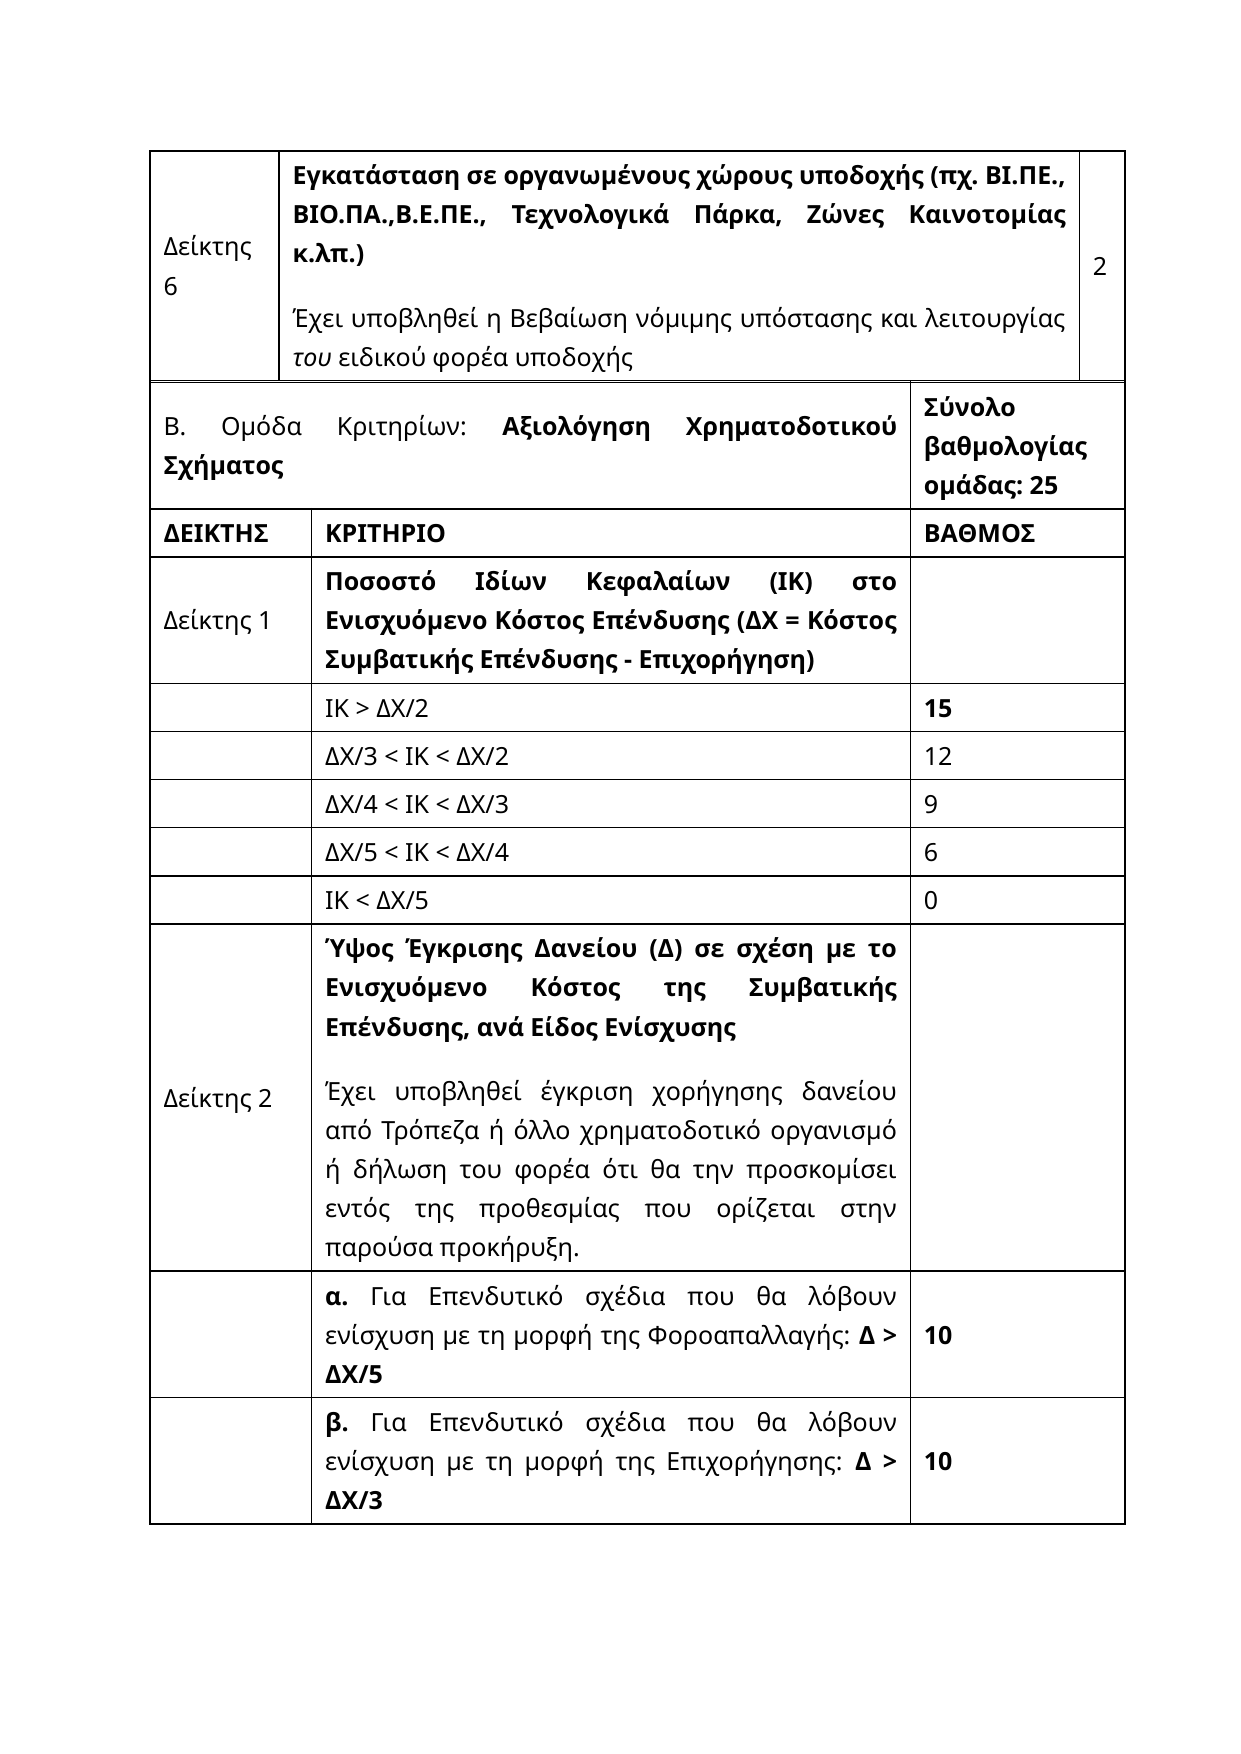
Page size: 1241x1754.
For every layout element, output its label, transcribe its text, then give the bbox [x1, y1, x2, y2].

table_cell [911, 558, 1124, 682]
table_cell [151, 828, 311, 875]
table_header Εγκατάσταση σε οργανωμένους χώρους υποδοχής (πχ. ΒΙ.ΠΕ., ΒΙΟ.ΠΑ.,Β.Ε.ΠΕ., Τεχνολογικά Πάρκα, Ζώνες Καινοτομίας κ.λπ.) Έχει υποβληθεί η Βεβαίωση νόμιμης υπόστασης και λειτουργίας του ειδικού φορέα υποδοχής [280, 152, 1079, 380]
table_cell [151, 1272, 311, 1397]
table_cell β. Για Επενδυτικό σχέδια που θα λόβουν ενίσχυση με τη μορφή της Επιχορήγησης: Δ > ΔΧ/3 [312, 1398, 910, 1523]
table_cell 12 [911, 732, 1124, 779]
table_header Σύνολο βαθμολογίας ομάδας: 25 [911, 383, 1124, 508]
table_cell ΔΧ/4 < ΙΚ < ΔΧ/3 [312, 780, 910, 827]
table_cell ΙΚ > ΔΧ/2 [312, 684, 910, 731]
table_cell [151, 877, 311, 923]
table_cell ΔΧ/3 < ΙΚ < ΔΧ/2 [312, 732, 910, 779]
table_header Β. Ομόδα Κριτηρίων: Αξιολόγηση Χρηματοδοτικού Σχήματος [151, 383, 910, 508]
table_cell [151, 780, 311, 827]
table_header 2 [1080, 152, 1124, 380]
table_cell 6 [911, 828, 1124, 875]
table_cell 9 [911, 780, 1124, 827]
table_cell 0 [911, 877, 1124, 923]
table_cell ΚΡΙΤΗΡΙΟ [312, 510, 910, 556]
table_cell [151, 684, 311, 731]
table_cell [151, 1398, 311, 1523]
table_cell ΒΑΘΜΟΣ [911, 510, 1124, 556]
table_cell [151, 732, 311, 779]
table_cell Ποσοστό Ιδίων Κεφαλαίων (ΙΚ) στο Ενισχυόμενο Κόστος Επένδυσης (ΔΧ = Κόστος Συμβατικής Επένδυσης - Επιχορήγηση) [312, 558, 910, 682]
table_cell [911, 925, 1124, 1270]
table_cell Ύψος Έγκρισης Δανείου (Δ) σε σχέση με το Ενισχυόμενο Κόστος της Συμβατικής Επένδυσης, ανά Είδος Ενίσχυσης Έχει υποβληθεί έγκριση χορήγησης δανείου από Τρόπεζα ή όλλο χρηματοδοτικό οργανισμό ή δήλωση του φορέα ότι θα την προσκομίσει εντός της προθεσμίας που ορίζεται στην παρούσα προκήρυξη. [312, 925, 910, 1270]
table_cell ΔΧ/5 < ΙΚ < ΔΧ/4 [312, 828, 910, 875]
table_cell Δείκτης 1 [151, 558, 311, 682]
table_cell ΙΚ < ΔΧ/5 [312, 877, 910, 923]
table_cell ΔΕΙΚΤΗΣ [151, 510, 311, 556]
table_cell 15 [911, 684, 1124, 731]
table_cell 10 [911, 1272, 1124, 1397]
table_header Δείκτης 6 [151, 152, 278, 380]
table_cell α. Για Επενδυτικό σχέδια που θα λόβουν ενίσχυση με τη μορφή της Φοροαπαλλαγής: Δ > ΔΧ/5 [312, 1272, 910, 1397]
table_cell Δείκτης 2 [151, 925, 311, 1270]
table_cell 10 [911, 1398, 1124, 1523]
